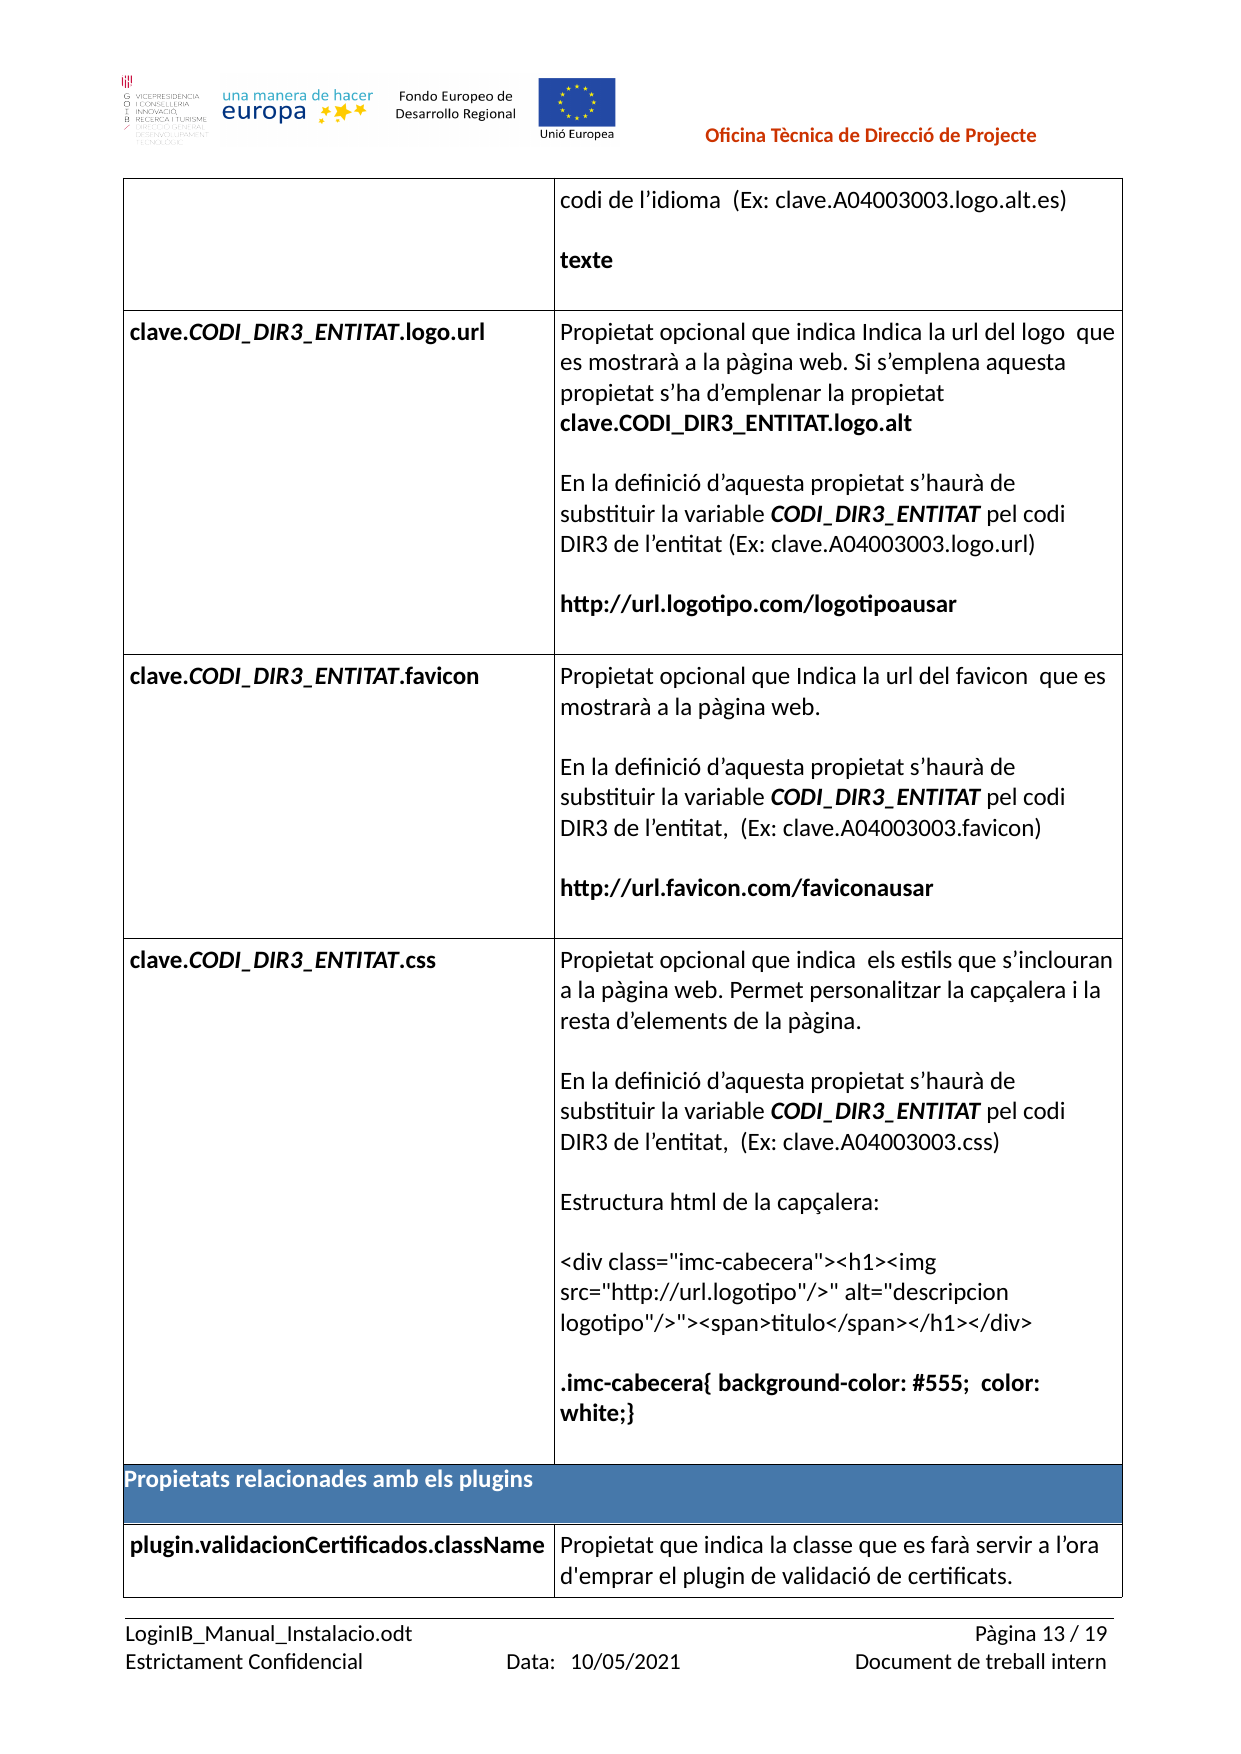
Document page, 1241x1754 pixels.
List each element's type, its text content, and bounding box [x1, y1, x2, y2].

table_cell clave.CODI_DIR3_ENTITAT.css [124, 939, 554, 1463]
table_cell Propietat opcional que Indica la url del favicon que es mostrarà a la pàgina web. En la definició d’aquesta propietat s’haurà de substituir la variable CODI_DIR3_ENTITAT pel codi DIR3 de l’entitat, (Ex: clave.A04003003.favicon) http://url.favicon.com/faviconausar [555, 655, 1122, 938]
table_cell clave.CODI_DIR3_ENTITAT.logo.url [124, 311, 554, 654]
table_cell plugin.validacionCertificados.className [124, 1525, 554, 1597]
table_cell [124, 179, 554, 310]
table_cell Propietat opcional que indica els estils que s’inclouran a la pàgina web. Permet personalitzar la capçalera i la resta d’elements de la pàgina. En la definició d’aquesta propietat s’haurà de substituir la variable CODI_DIR3_ENTITAT pel codi DIR3 de l’entitat, (Ex: clave.A04003003.css) Estructura html de la capçalera: <div class="imc-cabecera"><h1><img src="http://url.logotipo"/>" alt="descripcion logotipo"/>"><span>titulo</span></h1></div> .imc-cabecera{ background-color: #555; color: white;} [555, 939, 1122, 1463]
table_cell Propietat que indica la classe que es farà servir a l’ora d'emprar el plugin de validació de certificats. [555, 1525, 1122, 1597]
table_cell clave.CODI_DIR3_ENTITAT.favicon [124, 655, 554, 938]
table_cell Propietat opcional que indica Indica la url del logo que es mostrarà a la pàgina web. Si s’emplena aquesta propietat s’ha d’emplenar la propietat clave.CODI_DIR3_ENTITAT.logo.alt En la definició d’aquesta propietat s’haurà de substituir la variable CODI_DIR3_ENTITAT pel codi DIR3 de l’entitat (Ex: clave.A04003003.logo.url) http://url.logotipo.com/logotipoausar [555, 311, 1122, 654]
picture [219, 73, 621, 147]
picture [118, 73, 213, 147]
table_cell codi de l’idioma (Ex: clave.A04003003.logo.alt.es) texte [555, 179, 1122, 310]
table_cell Propietats relacionades amb els plugins [124, 1465, 1122, 1523]
